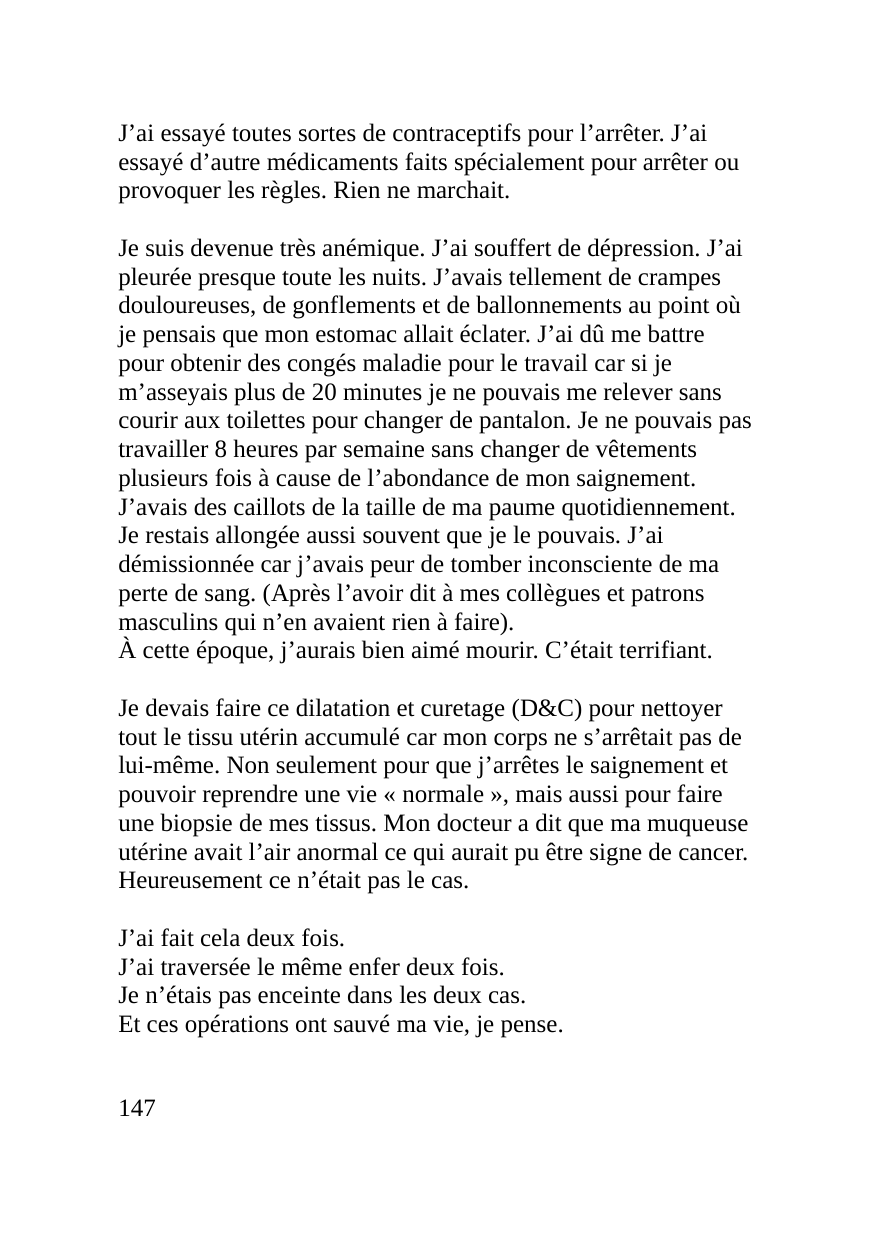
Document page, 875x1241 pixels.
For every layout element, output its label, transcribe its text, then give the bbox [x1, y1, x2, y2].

text À cette époque, j’aurais bien aimé mourir. C’était terrifiant. [118, 636, 756, 664]
text Je suis devenue très anémique. J’ai souffert de dépression. J’ai pleurée presque toute les nuits. J’avais tellement de crampes douloureuses, de gonflements et de ballonnements au point où je pensais que mon estomac allait éclater. J’ai dû me battre pour obtenir des congés maladie pour le travail car si je m’asseyais plus de 20 minutes je ne pouvais me relever sans courir aux toilettes pour changer de pantalon. Je ne pouvais pas travailler 8 heures par semaine sans changer de vêtements plusieurs fois à cause de l’abondance de mon saignement. J’avais des caillots de la taille de ma paume quotidiennement. Je restais allongée aussi souvent que je le pouvais. J’ai démissionnée car j’avais peur de tomber inconsciente de ma perte de sang. (Après l’avoir dit à mes collègues et patrons masculins qui n’en avaient rien à faire). [118, 233, 756, 636]
text Je n’étais pas enceinte dans les deux cas. [118, 981, 756, 1009]
text J’ai fait cela deux fois. [118, 923, 756, 952]
text Et ces opérations ont sauvé ma vie, je pense. [118, 1009, 756, 1038]
text J’ai traversée le même enfer deux fois. [118, 952, 756, 981]
text Je devais faire ce dilatation et curetage (D&C) pour nettoyer tout le tissu utérin accumulé car mon corps ne s’arrêtait pas de lui-même. Non seulement pour que j’arrêtes le saignement et pouvoir reprendre une vie « normale », mais aussi pour faire une biopsie de mes tissus. Mon docteur a dit que ma muqueuse utérine avait l’air anormal ce qui aurait pu être signe de cancer. Heureusement ce n’était pas le cas. [118, 693, 756, 894]
text J’ai essayé toutes sortes de contraceptifs pour l’arrêter. J’ai essayé d’autre médicaments faits spécialement pour arrêter ou provoquer les règles. Rien ne marchait. [118, 118, 756, 204]
